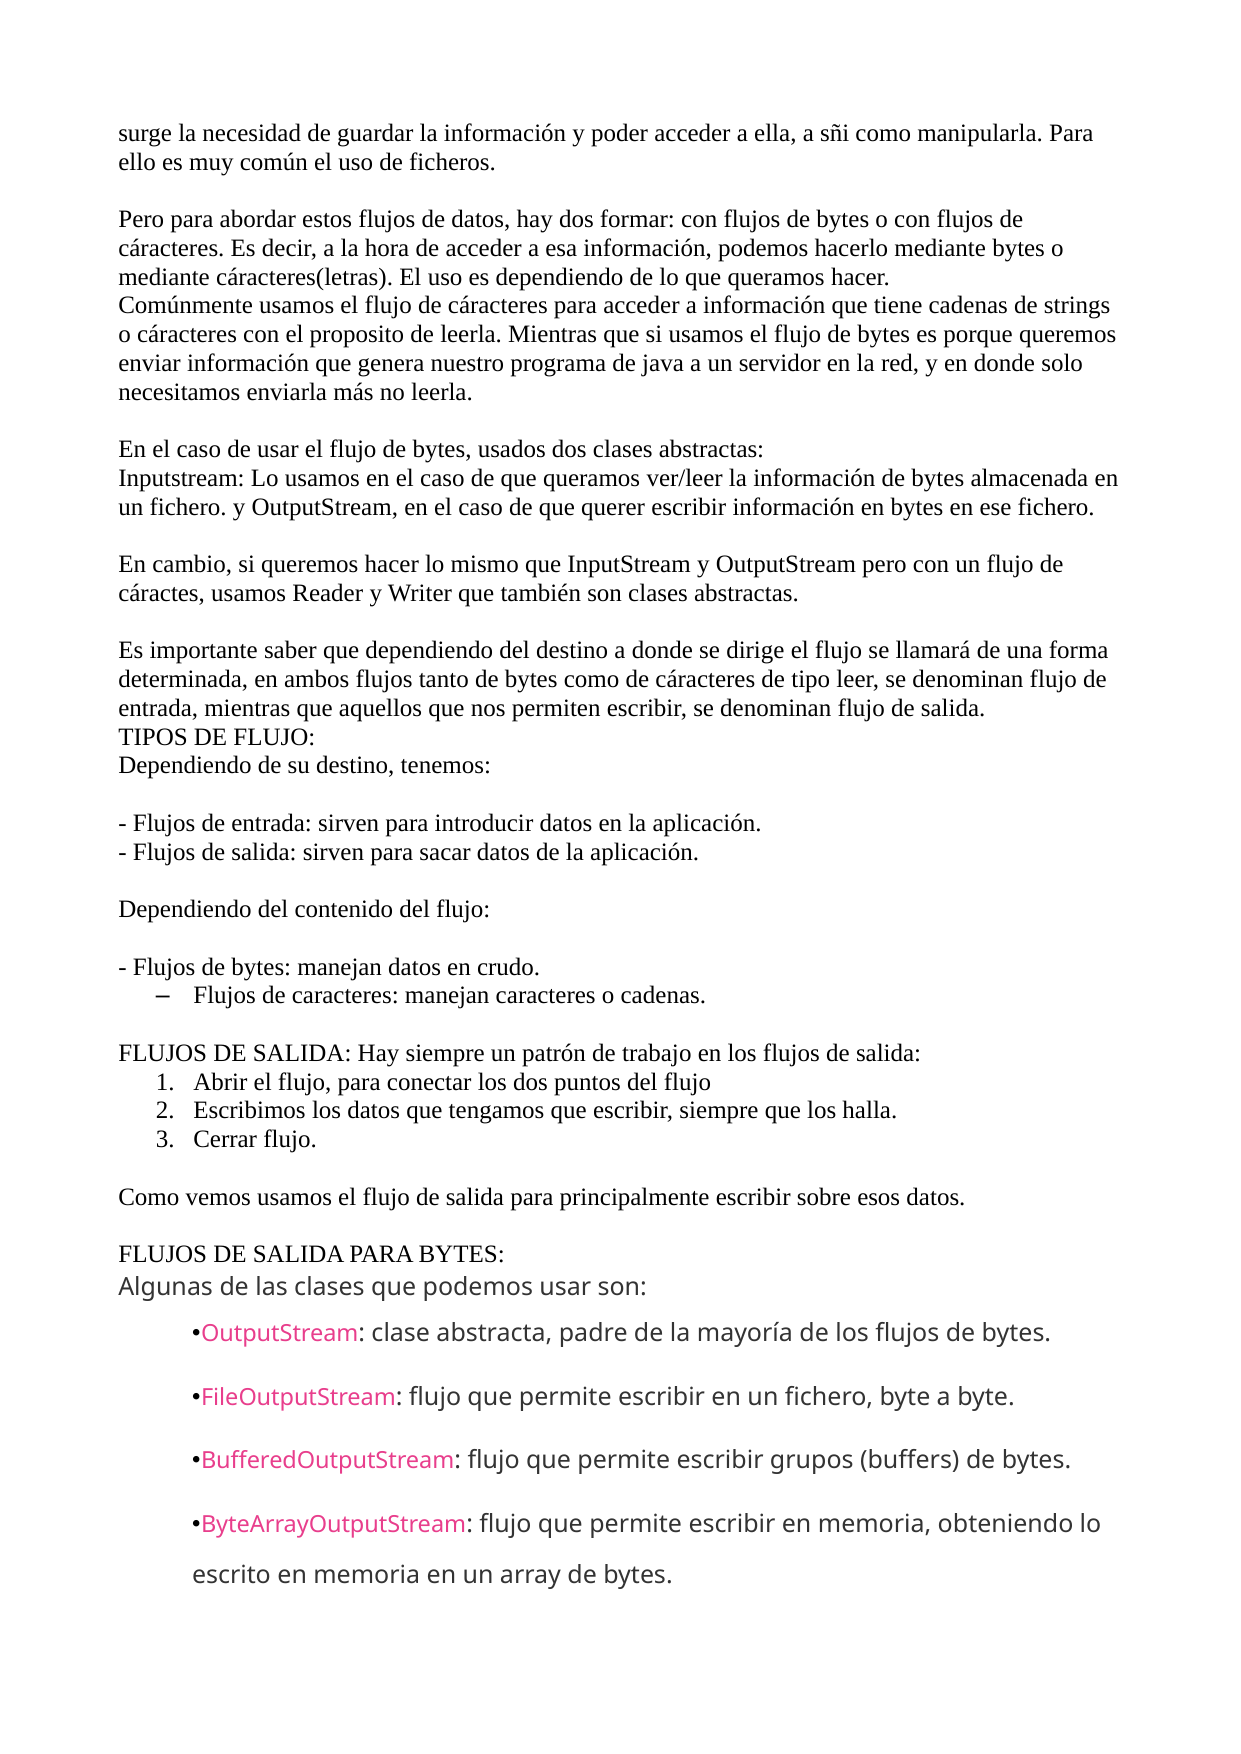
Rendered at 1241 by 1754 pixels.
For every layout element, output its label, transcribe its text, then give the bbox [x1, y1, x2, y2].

text Inputstream: Lo usamos en el caso de que queramos ver/leer la información de bytes almacenada en un fichero. y OutputStream, en el caso de que querer escribir información en bytes en ese fichero. [118, 463, 1122, 521]
list OutputStream: clase abstracta, padre de la mayoría de los flujos de bytes. [118, 1315, 1122, 1349]
text - Flujos de entrada: sirven para introducir datos en la aplicación. [118, 808, 1122, 837]
text Comúnmente usamos el flujo de cáracteres para acceder a información que tiene cadenas de strings o cáracteres con el proposito de leerla. Mientras que si usamos el flujo de bytes es porque queremos enviar información que genera nuestro programa de java a un servidor en la red, y en donde solo necesitamos enviarla más no leerla. [118, 291, 1122, 406]
text Pero para abordar estos flujos de datos, hay dos formar: con flujos de bytes o con flujos de cáracteres. Es decir, a la hora de acceder a esa información, podemos hacerlo mediante bytes o mediante cáracteres(letras). El uso es dependiendo de lo que queramos hacer. [118, 204, 1122, 291]
text En el caso de usar el flujo de bytes, usados dos clases abstractas: [118, 434, 1122, 463]
text Dependiendo de su destino, tenemos: [118, 751, 1122, 779]
text FLUJOS DE SALIDA: Hay siempre un patrón de trabajo en los flujos de salida: [118, 1038, 1122, 1067]
list Escribimos los datos que tengamos que escribir, siempre que los halla. [156, 1096, 1122, 1124]
text - Flujos de bytes: manejan datos en crudo. [118, 952, 1122, 981]
text En cambio, si queremos hacer lo mismo que InputStream y OutputStream pero con un flujo de cáractes, usamos Reader y Writer que también son clases abstractas. [118, 549, 1122, 607]
text Como vemos usamos el flujo de salida para principalmente escribir sobre esos datos. [118, 1182, 1122, 1211]
list Cerrar flujo. [156, 1124, 1122, 1153]
list BufferedOutputStream: flujo que permite escribir grupos (buffers) de bytes. [118, 1442, 1122, 1476]
text Dependiendo del contenido del flujo: [118, 894, 1122, 923]
text surge la necesidad de guardar la información y poder acceder a ella, a sñi como manipularla. Para ello es muy común el uso de ficheros. [118, 118, 1122, 176]
text FLUJOS DE SALIDA PARA BYTES: [118, 1239, 1122, 1268]
list FileOutputStream: flujo que permite escribir en un fichero, byte a byte. [118, 1378, 1122, 1412]
text Algunas de las clases que podemos usar son: [118, 1268, 1122, 1302]
list Flujos de caracteres: manejan caracteres o cadenas. [156, 981, 1122, 1009]
list Abrir el flujo, para conectar los dos puntos del flujo [156, 1067, 1122, 1096]
text - Flujos de salida: sirven para sacar datos de la aplicación. [118, 837, 1122, 866]
text TIPOS DE FLUJO: [118, 722, 1122, 751]
list ByteArrayOutputStream: flujo que permite escribir en memoria, obteniendo lo escrito en memoria en un array de bytes. [118, 1505, 1122, 1590]
text Es importante saber que dependiendo del destino a donde se dirige el flujo se llamará de una forma determinada, en ambos flujos tanto de bytes como de cáracteres de tipo leer, se denominan flujo de entrada, mientras que aquellos que nos permiten escribir, se denominan flujo de salida. [118, 636, 1122, 722]
